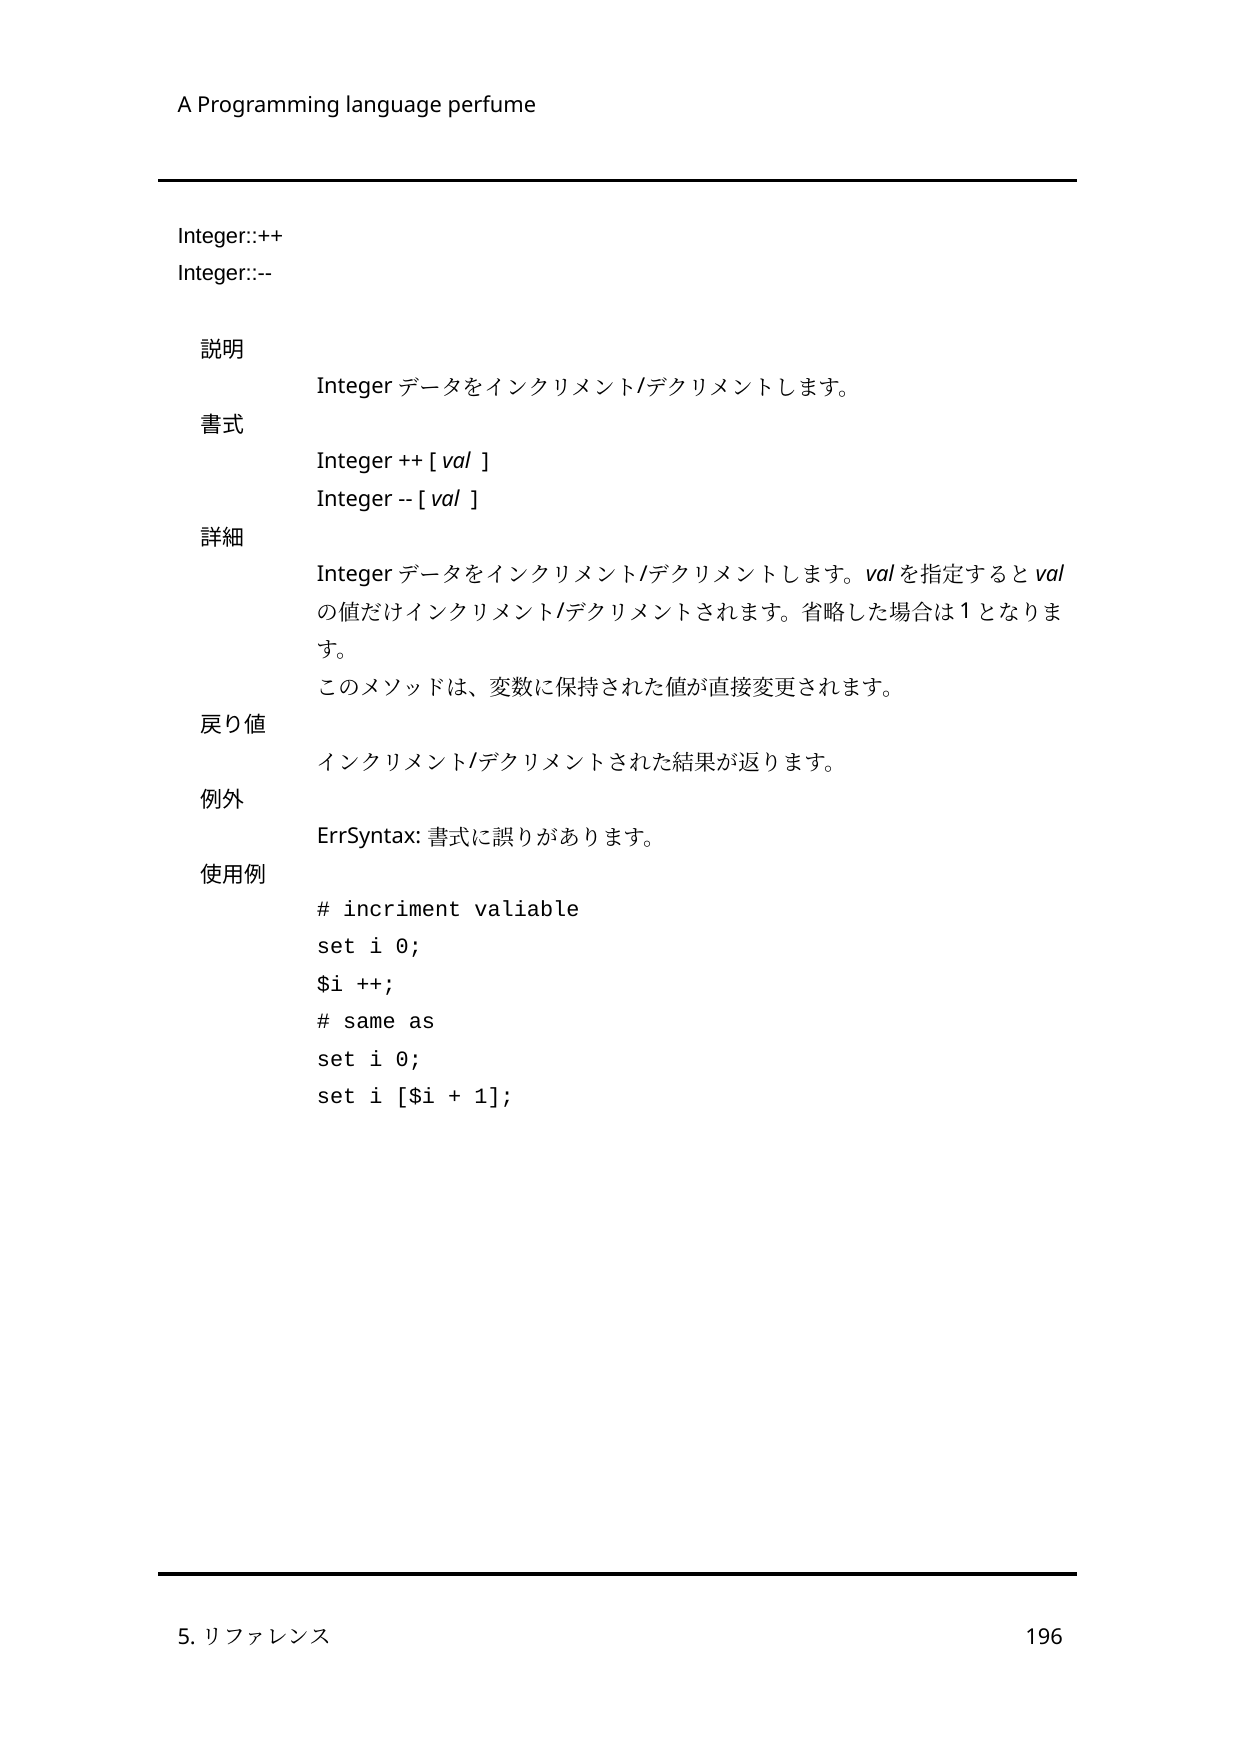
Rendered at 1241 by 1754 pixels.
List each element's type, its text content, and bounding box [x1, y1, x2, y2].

table_cell 使用例 [200, 854, 317, 1117]
table_cell 戻り値 [200, 704, 317, 779]
table_cell ErrSyntax: 書式に誤りがあります。 [317, 779, 1063, 854]
table_cell 例外 [200, 779, 317, 854]
subtitle Integer::++ [177, 217, 1063, 254]
table_cell 詳細 [200, 517, 317, 704]
table_cell インクリメント/デクリメントされた結果が返ります。 [317, 704, 1063, 779]
table_cell # incriment valiable set i 0; $i ++; # same as set i 0; set i [$i + 1]; [317, 854, 1063, 1117]
subtitle Integer::-- [177, 254, 1063, 292]
table_cell 書式 [200, 404, 317, 517]
table_cell Integerデータをインクリメント/デクリメントします。valを指定するとvalの値だけインクリメント/デクリメントされます。省略した場合は1となります。 このメソッドは、変数に保持された値が直接変更されます。 [317, 517, 1063, 704]
table_header 説明 [200, 329, 317, 404]
table_header Integerデータをインクリメント/デクリメントします。 [317, 329, 1063, 404]
table_cell Integer ++ [ val ] Integer -- [ val ] [317, 404, 1063, 517]
